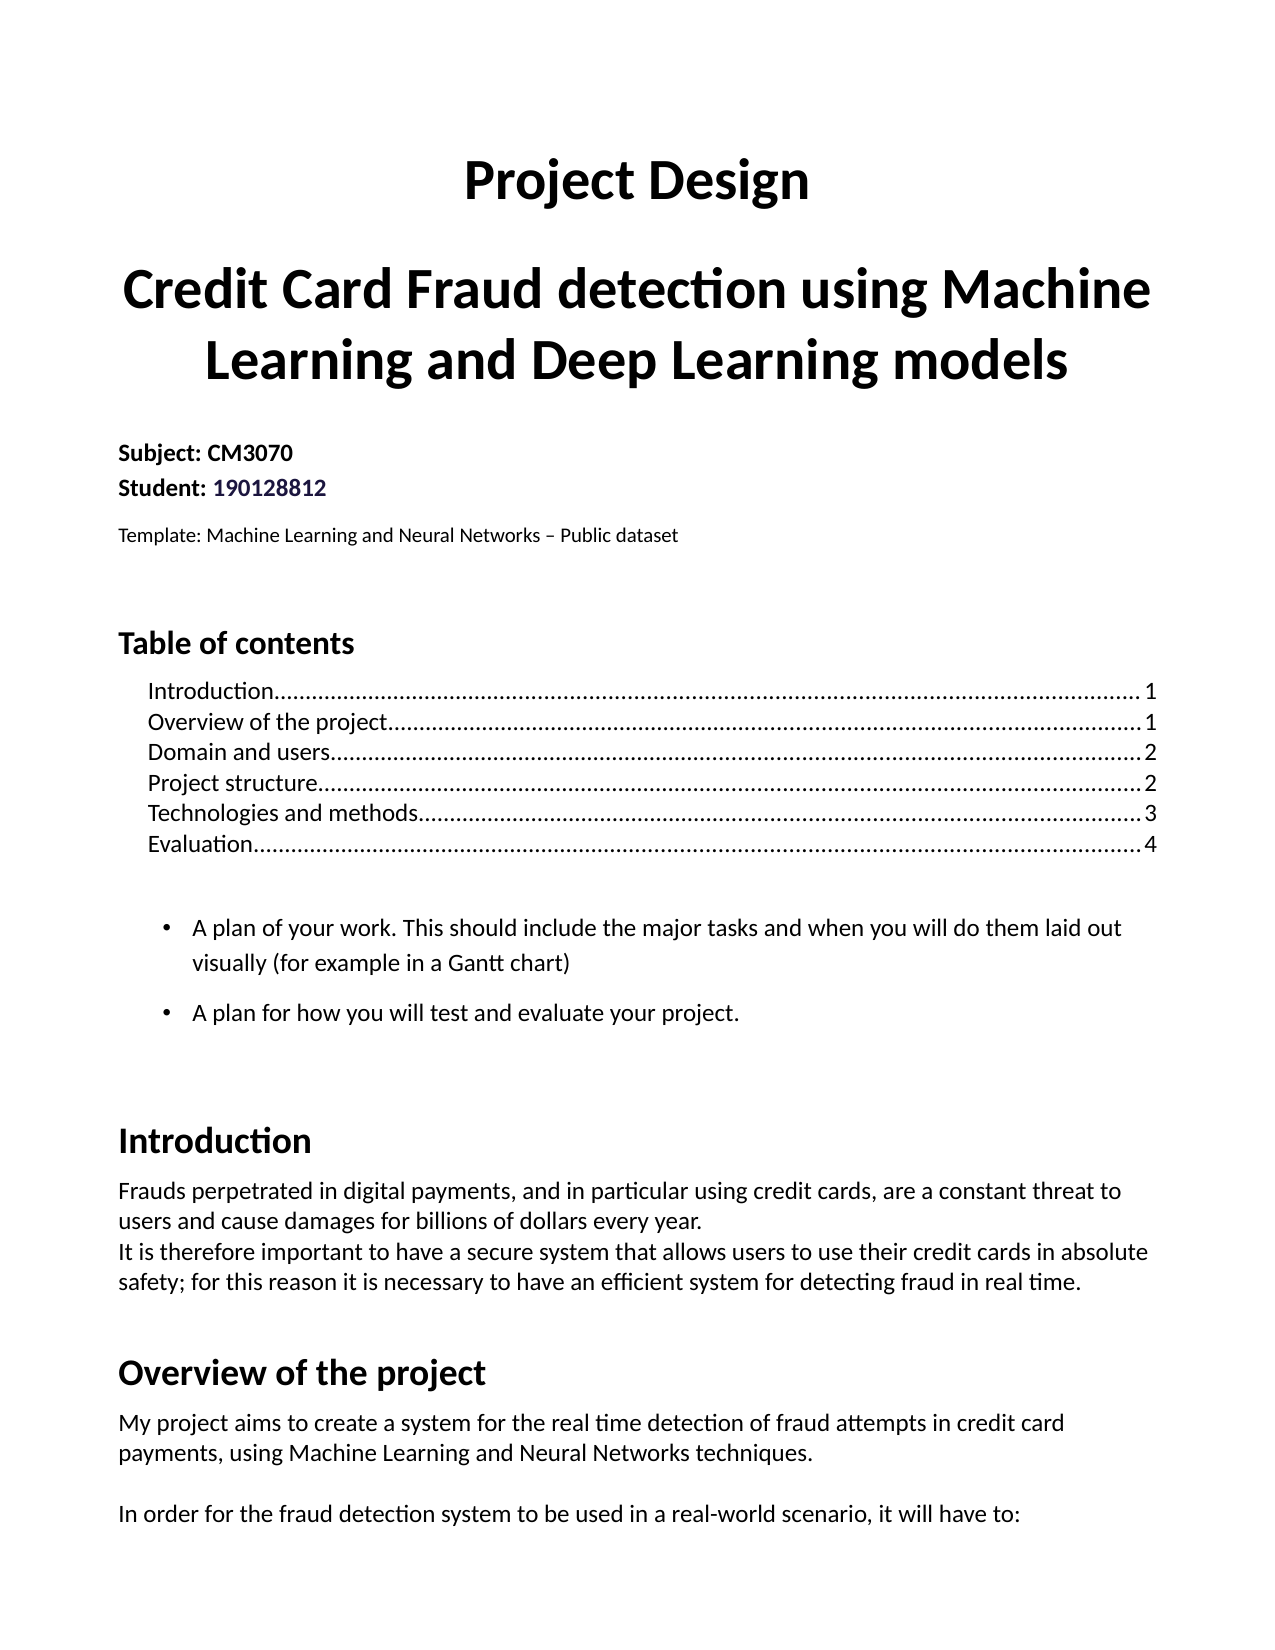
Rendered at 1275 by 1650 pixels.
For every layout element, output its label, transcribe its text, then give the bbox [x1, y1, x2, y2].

text Evaluation 4 [148, 828, 1157, 858]
text Template: Machine Learning and Neural Networks – Public dataset [118, 522, 1157, 547]
title Credit Card Fraud detection using Machine Learning and Deep Learning models [118, 252, 1157, 394]
text Technologies and methods 3 [148, 797, 1157, 828]
text In order for the fraud detection system to be used in a real-world scenario, it will have to: [118, 1498, 1157, 1529]
text Introduction 1 [148, 675, 1157, 706]
text Subject: CM3070 Student: 190128812 [118, 437, 1157, 503]
list A plan of your work. This should include the major tasks and when you will do them laid out visually (for example in a Gantt chart) [162, 912, 1157, 978]
text Project structure 2 [148, 767, 1157, 797]
text It is therefore important to have a secure system that allows users to use their credit cards in absolute safety; for this reason it is necessary to have an efficient system for detecting fraud in real time. [118, 1236, 1157, 1297]
title Project Design [118, 143, 1157, 214]
subtitle Introduction [118, 1117, 1157, 1162]
text Domain and users 2 [148, 736, 1157, 767]
text Frauds perpetrated in digital payments, and in particular using credit cards, are a constant threat to users and cause damages for billions of dollars every year. [118, 1175, 1157, 1236]
text My project aims to create a system for the real time detection of fraud attempts in credit card payments, using Machine Learning and Neural Networks techniques. [118, 1407, 1157, 1468]
text Overview of the project 1 [148, 706, 1157, 736]
subtitle Overview of the project [118, 1348, 1157, 1394]
list A plan for how you will test and evaluate your project. [162, 997, 1157, 1027]
subtitle Table of contents [118, 622, 1157, 663]
